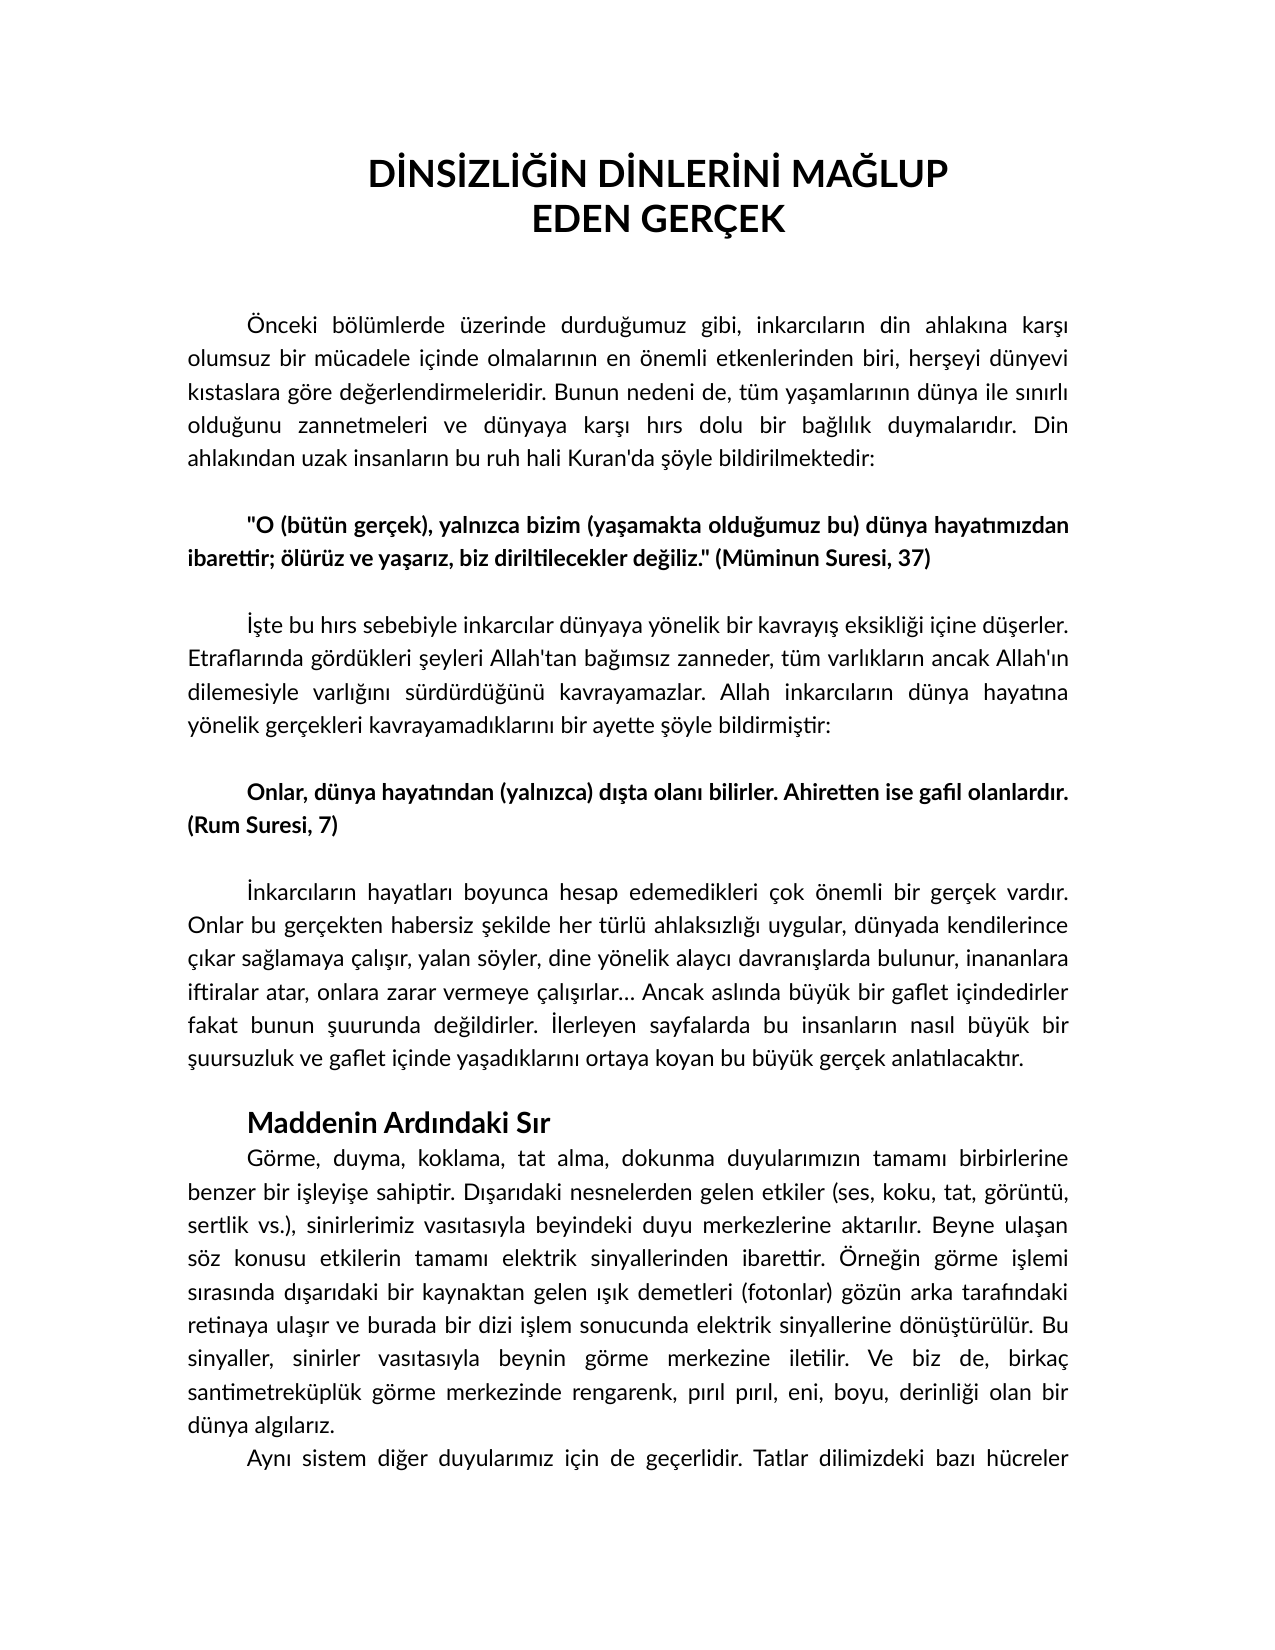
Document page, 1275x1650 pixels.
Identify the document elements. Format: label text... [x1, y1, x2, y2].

text İşte bu hırs sebebiyle inkarcılar dünyaya yönelik bir kavrayış eksikliği içine düşerler. Etraflarında gördükleri şeyleri Allah'tan bağımsız zanneder, tüm varlıkların ancak Allah'ın dilemesiyle varlığını sürdürdüğünü kavrayamazlar. Allah inkarcıların dünya hayatına yönelik gerçekleri kavrayamadıklarını bir ayette şöyle bildirmiştir: [187, 607, 1070, 740]
text DİNSİZLİĞİN DİNLERİNİ MAĞLUP [187, 150, 1070, 195]
text Önceki bölümlerde üzerinde durduğumuz gibi, inkarcıların din ahlakına karşı olumsuz bir mücadele içinde olmalarının en önemli etkenlerinden biri, herşeyi dünyevi kıstaslara göre değerlendirmeleridir. Bunun nedeni de, tüm yaşamlarının dünya ile sınırlı olduğunu zannetmeleri ve dünyaya karşı hırs dolu bir bağlılık duymalarıdır. Din ahlakından uzak insanların bu ruh hali Kuran'da şöyle bildirilmektedir: [187, 307, 1070, 473]
text Maddenin Ardındaki Sır [187, 1107, 1070, 1140]
text İnkarcıların hayatları boyunca hesap edemedikleri çok önemli bir gerçek vardır. Onlar bu gerçekten habersiz şekilde her türlü ahlaksızlığı uygular, dünyada kendilerince çıkar sağlamaya çalışır, yalan söyler, dine yönelik alaycı davranışlarda bulunur, inananlara iftiralar atar, onlara zarar vermeye çalışırlar… Ancak aslında büyük bir gaflet içindedirler fakat bunun şuurunda değildirler. İlerleyen sayfalarda bu insanların nasıl büyük bir şuursuzluk ve gaflet içinde yaşadıklarını ortaya koyan bu büyük gerçek anlatılacaktır. [187, 873, 1070, 1073]
text Onlar, dünya hayatından (yalnızca) dışta olanı bilirler. Ahiretten ise gafil olanlardır. (Rum Suresi, 7) [187, 773, 1070, 840]
text Aynı sistem diğer duyularımız için de geçerlidir. Tatlar dilimizdeki bazı hücreler [187, 1440, 1070, 1473]
text "O (bütün gerçek), yalnızca bizim (yaşamakta olduğumuz bu) dünya hayatımızdan ibarettir; ölürüz ve yaşarız, biz diriltilecekler değiliz." (Müminun Suresi, 37) [187, 507, 1070, 573]
text EDEN GERÇEK [187, 195, 1070, 240]
text Görme, duyma, koklama, tat alma, dokunma duyularımızın tamamı birbirlerine benzer bir işleyişe sahiptir. Dışarıdaki nesnelerden gelen etkiler (ses, koku, tat, görüntü, sertlik vs.), sinirlerimiz vasıtasıyla beyindeki duyu merkezlerine aktarılır. Beyne ulaşan söz konusu etkilerin tamamı elektrik sinyallerinden ibarettir. Örneğin görme işlemi sırasında dışarıdaki bir kaynaktan gelen ışık demetleri (fotonlar) gözün arka tarafındaki retinaya ulaşır ve burada bir dizi işlem sonucunda elektrik sinyallerine dönüştürülür. Bu sinyaller, sinirler vasıtasıyla beynin görme merkezine iletilir. Ve biz de, birkaç santimetreküplük görme merkezinde rengarenk, pırıl pırıl, eni, boyu, derinliği olan bir dünya algılarız. [187, 1140, 1070, 1440]
